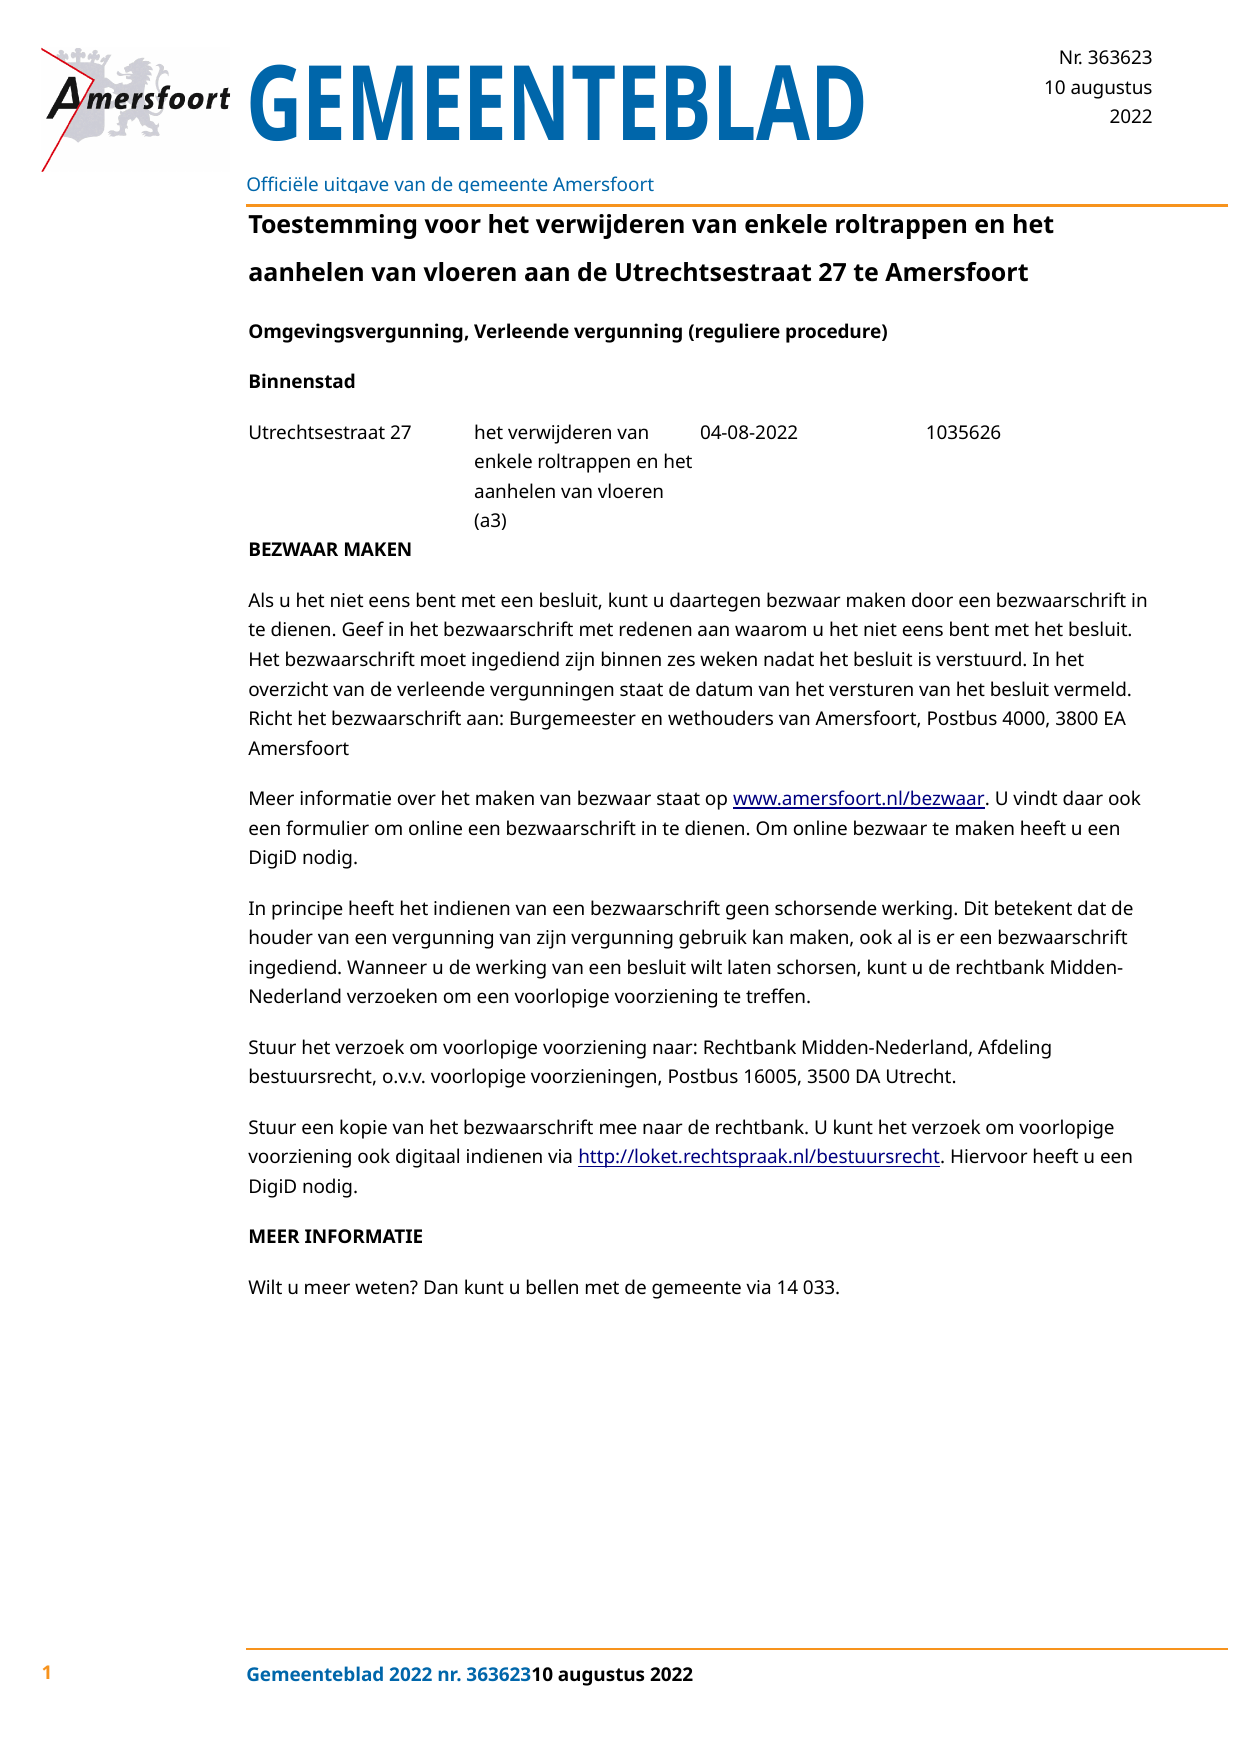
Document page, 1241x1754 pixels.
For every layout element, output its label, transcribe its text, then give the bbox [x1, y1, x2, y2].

text Stuur het verzoek om voorlopige voorziening naar: Rechtbank Midden-Nederland, Afdeling bestuursrecht, o.v.v. voorlopige voorzieningen, Postbus 16005, 3500 DA Utrecht. [248, 1034, 1152, 1089]
table_header 04-08-2022 [700, 419, 926, 533]
text Als u het niet eens bent met een besluit, kunt u daartegen bezwaar maken door een bezwaarschrift in te dienen. Geef in het bezwaarschrift met redenen aan waarom u het niet eens bent met het besluit. Het bezwaarschrift moet ingediend zijn binnen zes weken nadat het besluit is verstuurd. In het overzicht van de verleende vergunningen staat de datum van het versturen van het besluit vermeld. Richt het bezwaarschrift aan: Burgemeester en wethouders van Amersfoort, Postbus 4000, 3800 EA Amersfoort [248, 587, 1152, 761]
picture [41, 47, 231, 172]
text In principe heeft het indienen van een bezwaarschrift geen schorsende werking. Dit betekent dat de houder van een vergunning van zijn vergunning gebruik kan maken, ook al is er een bezwaarschrift ingediend. Wanneer u de werking van een besluit wilt laten schorsen, kunt u de rechtbank Midden-Nederland verzoeken om een voorlopige voorziening te treffen. [248, 895, 1152, 1009]
text Meer informatie over het maken van bezwaar staat op www.amersfoort.nl/bezwaar. U vindt daar ook een formulier om online een bezwaarschrift in te dienen. Om online bezwaar te maken heeft u een DigiD nodig. [248, 785, 1152, 870]
text Stuur een kopie van het bezwaarschrift mee naar de rechtbank. U kunt het verzoek om voorlopige voorziening ook digitaal indienen via http://loket.rechtspraak.nl/bestuursrecht. Hiervoor heeft u een DigiD nodig. [248, 1114, 1152, 1199]
table_header 1035626 [926, 419, 1152, 533]
table_header het verwijderen van enkele roltrappen en het aanhelen van vloeren (a3) [474, 419, 700, 533]
table_header Utrechtsestraat 27 [248, 419, 474, 533]
text Omgevingsvergunning, Verleende vergunning (reguliere procedure) [248, 318, 1152, 344]
text Wilt u meer weten? Dan kunt u bellen met de gemeente via 14 033. [248, 1274, 1152, 1300]
text Binnenstad [248, 368, 1152, 394]
text MEER INFORMATIE [248, 1224, 1152, 1249]
text BEZWAAR MAKEN [248, 537, 1152, 562]
text Toestemming voor het verwijderen van enkele roltrappen en het aanhelen van vloeren aan de Utrechtsestraat 27 te Amersfoort [248, 207, 1152, 288]
